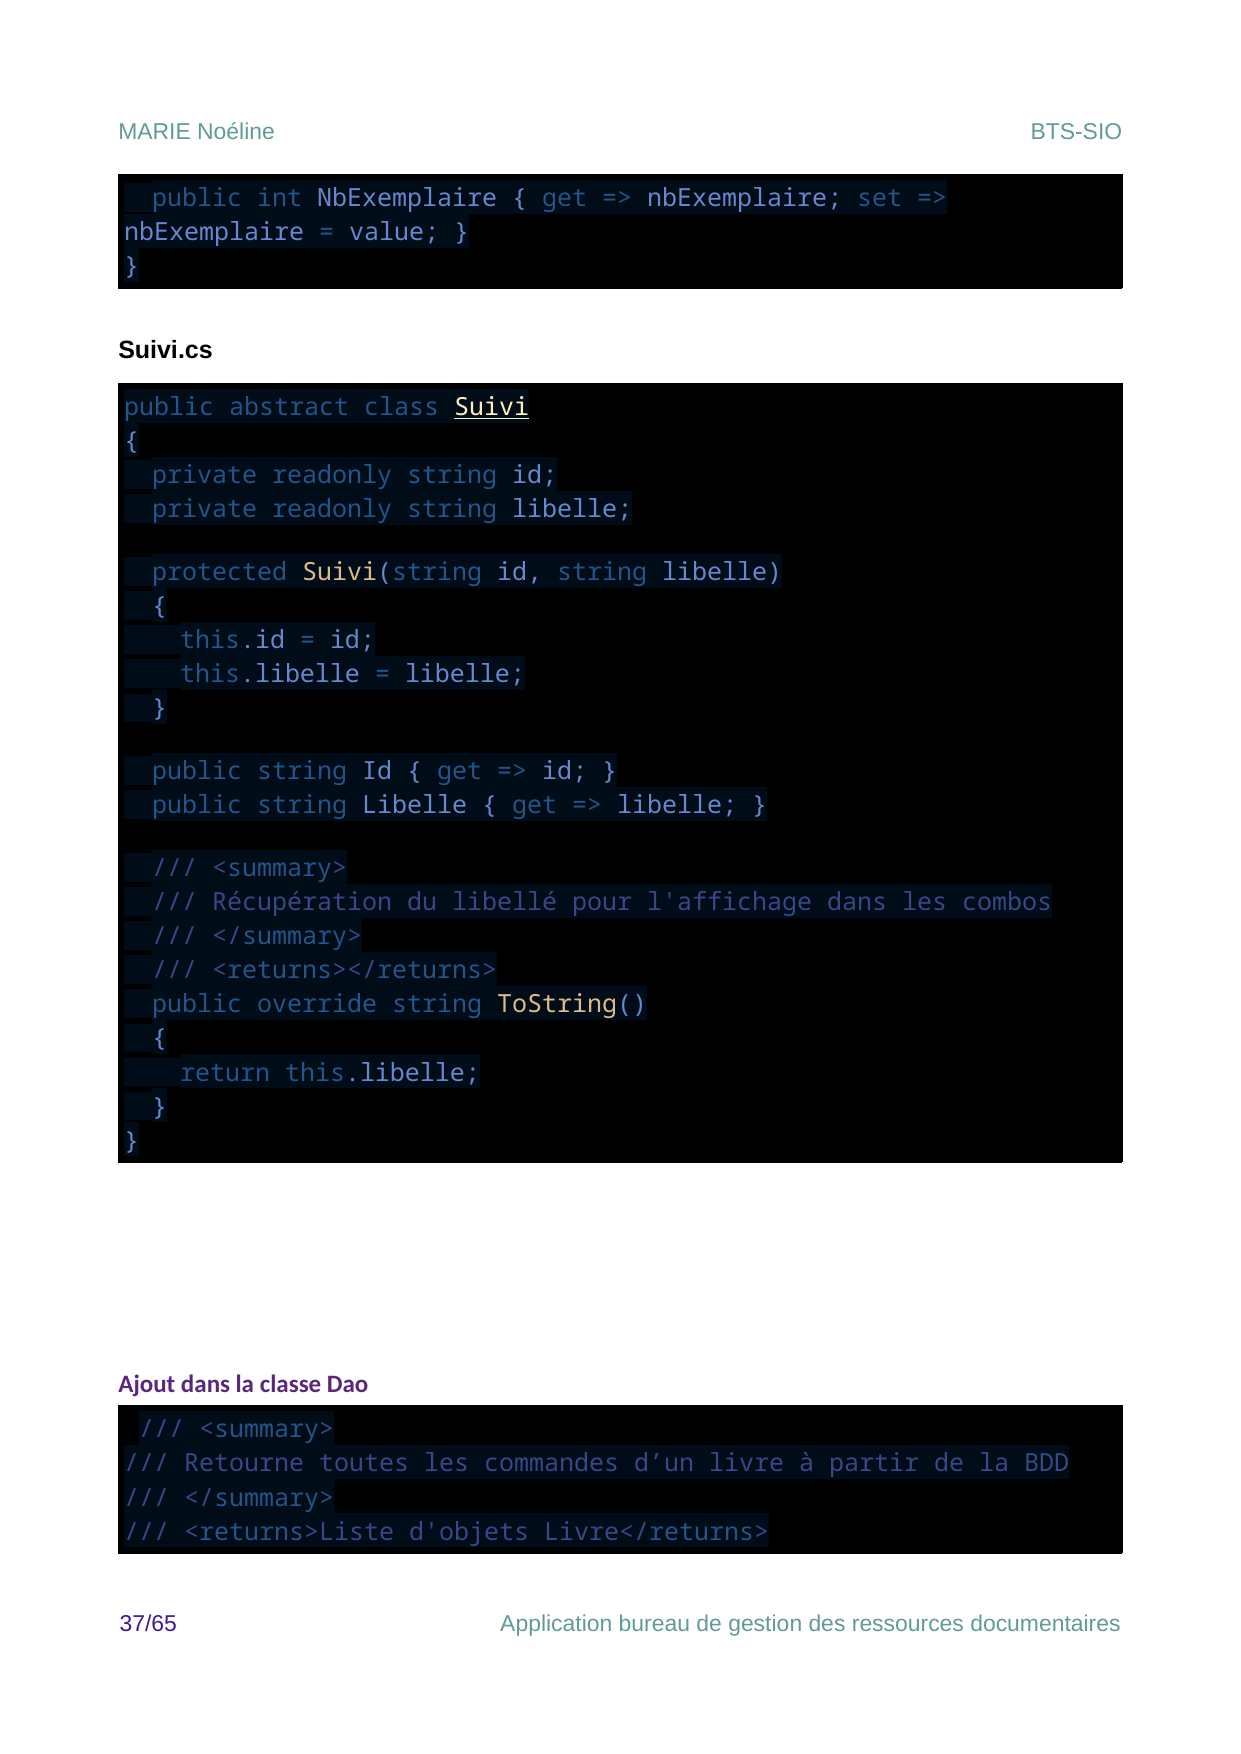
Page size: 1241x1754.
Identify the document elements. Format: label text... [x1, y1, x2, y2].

subtitle Ajout dans la classe Dao [118, 1368, 1122, 1399]
table_header public abstract class Suivi { private readonly string id; private readonly string libelle; protected Suivi(string id, string libelle) { this.id = id; this.libelle = libelle; } public string Id { get => id; } public string Libelle { get => libelle; } /// <summary> /// Récupération du libellé pour l'affichage dans les combos /// </summary> /// <returns></returns> public override string ToString() { return this.libelle; } } [119, 384, 1122, 1162]
table_header public int NbExemplaire { get => nbExemplaire; set => nbExemplaire = value; } } [119, 175, 1122, 288]
table_header /// <summary> /// Retourne toutes les commandes d’un livre à partir de la BDD /// </summary> /// <returns>Liste d'objets Livre</returns> [119, 1406, 1122, 1553]
text Suivi.cs [118, 335, 1122, 364]
